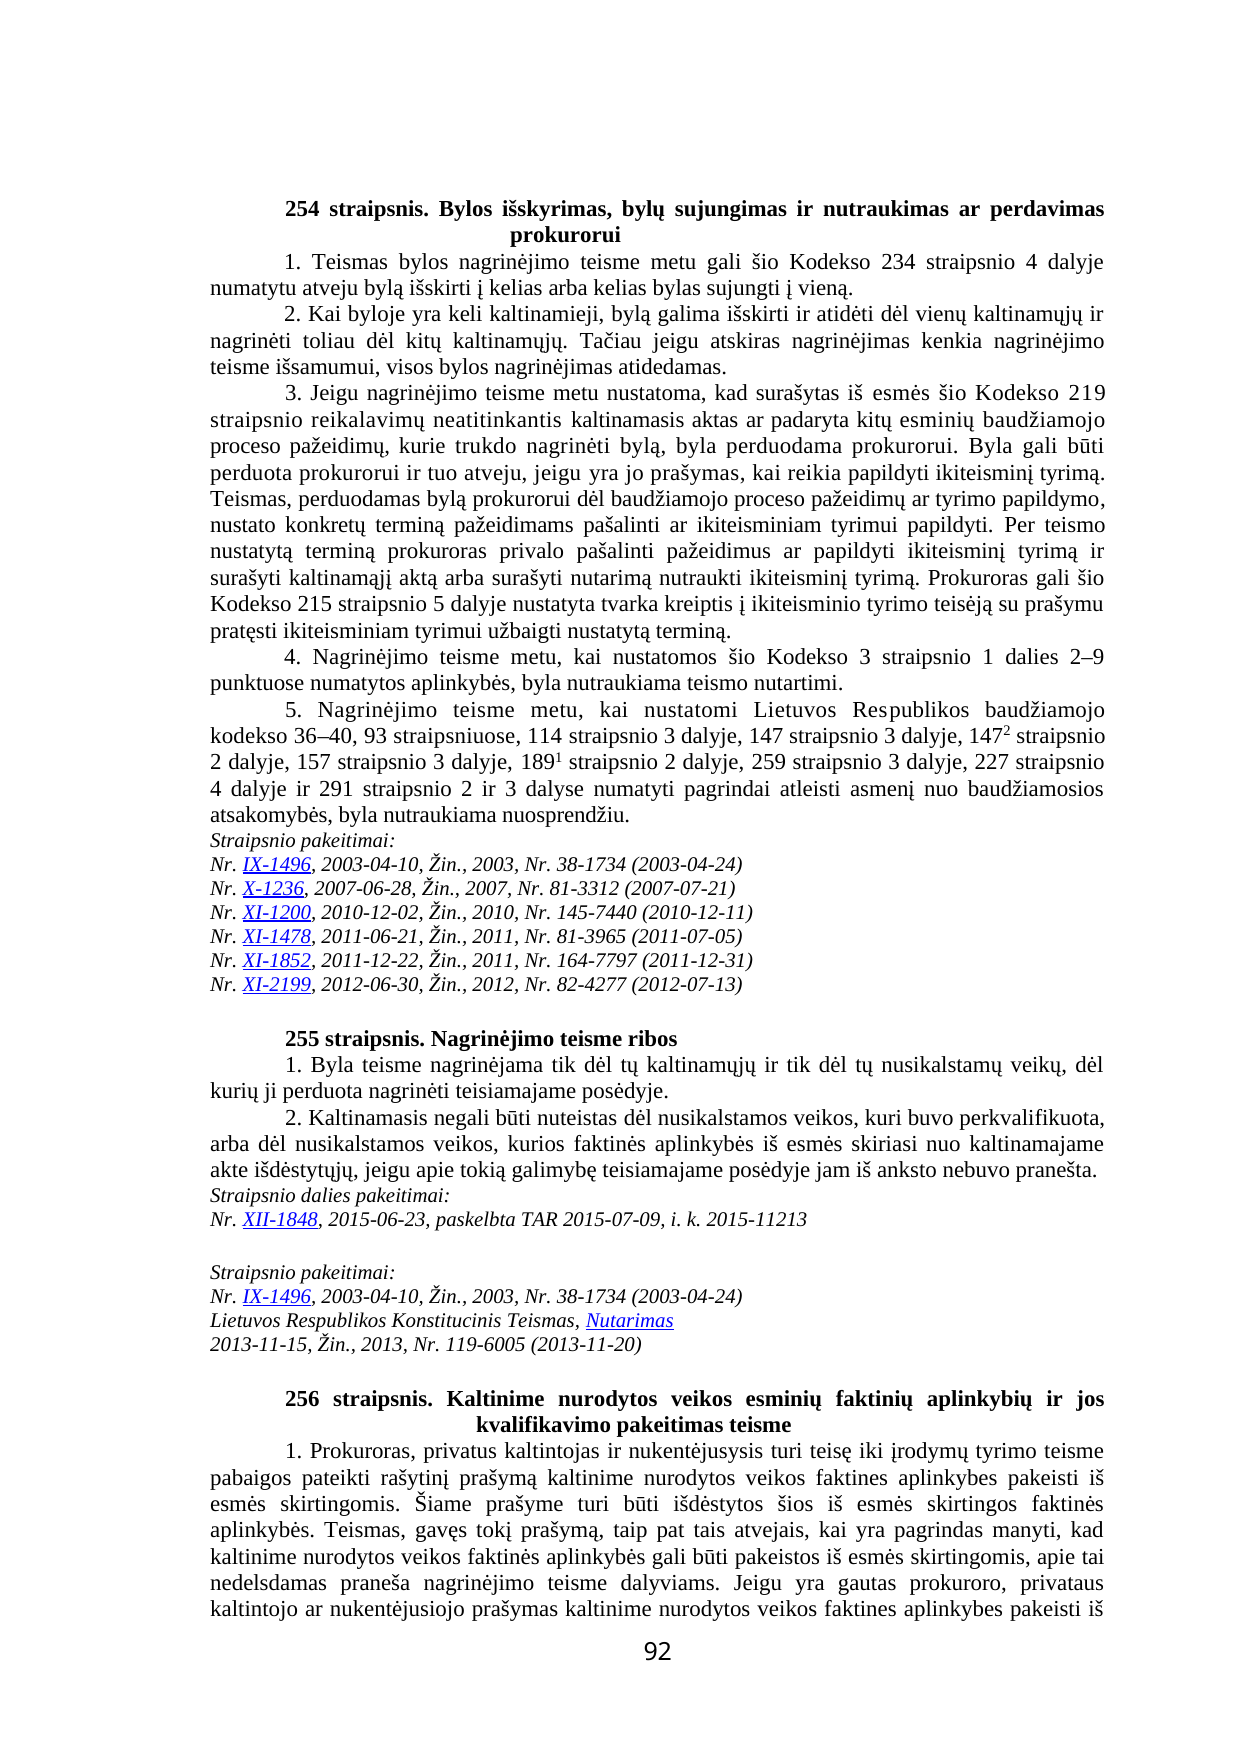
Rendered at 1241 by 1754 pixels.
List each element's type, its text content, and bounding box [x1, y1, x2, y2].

text 5. Nagrinėjimo teisme metu, kai nustatomi Lietuvos Respublikos baudžiamojo kodekso 36–40, 93 straipsniuose, 114 straipsnio 3 dalyje, 147 straipsnio 3 dalyje, 1472 straipsnio 2 dalyje, 157 straipsnio 3 dalyje, 1891 straipsnio 2 dalyje, 259 straipsnio 3 dalyje, 227 straipsnio 4 dalyje ir 291 straipsnio 2 ir 3 dalyse numatyti pagrindai atleisti asmenį nuo baudžiamosios atsakomybės, byla nutraukiama nuosprendžiu. [210, 696, 1106, 827]
text Straipsnio pakeitimai: [210, 1260, 1106, 1284]
text 1. Teismas bylos nagrinėjimo teisme metu gali šio Kodekso 234 straipsnio 4 dalyje numatytu atveju bylą išskirti į kelias arba kelias bylas sujungti į vieną. [210, 248, 1106, 300]
text Straipsnio dalies pakeitimai: [210, 1183, 1106, 1207]
text 2. Kaltinamasis negali būti nuteistas dėl nusikalstamos veikos, kuri buvo perkvalifikuota, arba dėl nusikalstamos veikos, kurios faktinės aplinkybės iš esmės skiriasi nuo kaltinamajame akte išdėstytųjų, jeigu apie tokią galimybę teisiamajame posėdyje jam iš anksto nebuvo pranešta. [210, 1104, 1106, 1183]
text 1. Byla teisme nagrinėjama tik dėl tų kaltinamųjų ir tik dėl tų nusikalstamų veikų, dėl kurių ji perduota nagrinėti teisiamajame posėdyje. [210, 1051, 1106, 1104]
text Nr. X-1236, 2007-06-28, Žin., 2007, Nr. 81-3312 (2007-07-21) [210, 876, 1106, 900]
text Nr. XI-1852, 2011-12-22, Žin., 2011, Nr. 164-7797 (2011-12-31) [210, 948, 1106, 972]
text Nr. IX-1496, 2003-04-10, Žin., 2003, Nr. 38-1734 (2003-04-24) [210, 852, 1106, 876]
text Nr. XI-1478, 2011-06-21, Žin., 2011, Nr. 81-3965 (2011-07-05) [210, 924, 1106, 948]
text Nr. XI-1200, 2010-12-02, Žin., 2010, Nr. 145-7440 (2010-12-11) [210, 900, 1106, 924]
text 1. Prokuroras, privatus kaltintojas ir nukentėjusysis turi teisę iki įrodymų tyrimo teisme pabaigos pateikti rašytinį prašymą kaltinime nurodytos veikos faktines aplinkybes pakeisti iš esmės skirtingomis. Šiame prašyme turi būti išdėstytos šios iš esmės skirtingos faktinės aplinkybės. Teismas, gavęs tokį prašymą, taip pat tais atvejais, kai yra pagrindas manyti, kad kaltinime nurodytos veikos faktinės aplinkybės gali būti pakeistos iš esmės skirtingomis, apie tai nedelsdamas praneša nagrinėjimo teisme dalyviams. Jeigu yra gautas prokuroro, privataus kaltintojo ar nukentėjusiojo prašymas kaltinime nurodytos veikos faktines aplinkybes pakeisti iš [210, 1437, 1106, 1622]
text 2. Kai byloje yra keli kaltinamieji, bylą galima išskirti ir atidėti dėl vienų kaltinamųjų ir nagrinėti toliau dėl kitų kaltinamųjų. Tačiau jeigu atskiras nagrinėjimas kenkia nagrinėjimo teisme išsamumui, visos bylos nagrinėjimas atidedamas. [210, 300, 1106, 379]
text 3. Jeigu nagrinėjimo teisme metu nustatoma, kad surašytas iš esmės šio Kodekso 219 straipsnio reikalavimų neatitinkantis kaltinamasis aktas ar padaryta kitų esminių baudžiamojo proceso pažeidimų, kurie trukdo nagrinėti bylą, byla perduodama prokurorui. Byla gali būti perduota prokurorui ir tuo atveju, jeigu yra jo prašymas, kai reikia papildyti ikiteisminį tyrimą. Teismas, perduodamas bylą prokurorui dėl baudžiamojo proceso pažeidimų ar tyrimo papildymo, nustato konkretų terminą pažeidimams pašalinti ar ikiteisminiam tyrimui papildyti. Per teismo nustatytą terminą prokuroras privalo pašalinti pažeidimus ar papildyti ikiteisminį tyrimą ir surašyti kaltinamąjį aktą arba surašyti nutarimą nutraukti ikiteisminį tyrimą. Prokuroras gali šio Kodekso 215 straipsnio 5 dalyje nustatyta tvarka kreiptis į ikiteisminio tyrimo teisėją su prašymu pratęsti ikiteisminiam tyrimui užbaigti nustatytą terminą. [210, 379, 1106, 643]
text 255 straipsnis. Nagrinėjimo teisme ribos [210, 1025, 1106, 1051]
text Nr. IX-1496, 2003-04-10, Žin., 2003, Nr. 38-1734 (2003-04-24) [210, 1284, 1106, 1308]
text 256 straipsnis. Kaltinime nurodytos veikos esminių faktinių aplinkybių ir jos kvalifikavimo pakeitimas teisme [285, 1385, 1106, 1437]
text Nr. XII-1848, 2015-06-23, paskelbta TAR 2015-07-09, i. k. 2015-11213 [210, 1207, 1106, 1231]
text Straipsnio pakeitimai: [210, 827, 1106, 852]
text 4. Nagrinėjimo teisme metu, kai nustatomos šio Kodekso 3 straipsnio 1 dalies 2–9 punktuose numatytos aplinkybės, byla nutraukiama teismo nutartimi. [210, 643, 1106, 696]
text Nr. XI-2199, 2012-06-30, Žin., 2012, Nr. 82-4277 (2012-07-13) [210, 972, 1106, 996]
text 2013-11-15, Žin., 2013, Nr. 119-6005 (2013-11-20) [210, 1332, 1106, 1356]
text 254 straipsnis. Bylos išskyrimas, bylų sujungimas ir nutraukimas ar perdavimas prokurorui [285, 195, 1106, 248]
text Lietuvos Respublikos Konstitucinis Teismas, Nutarimas [210, 1308, 1106, 1332]
